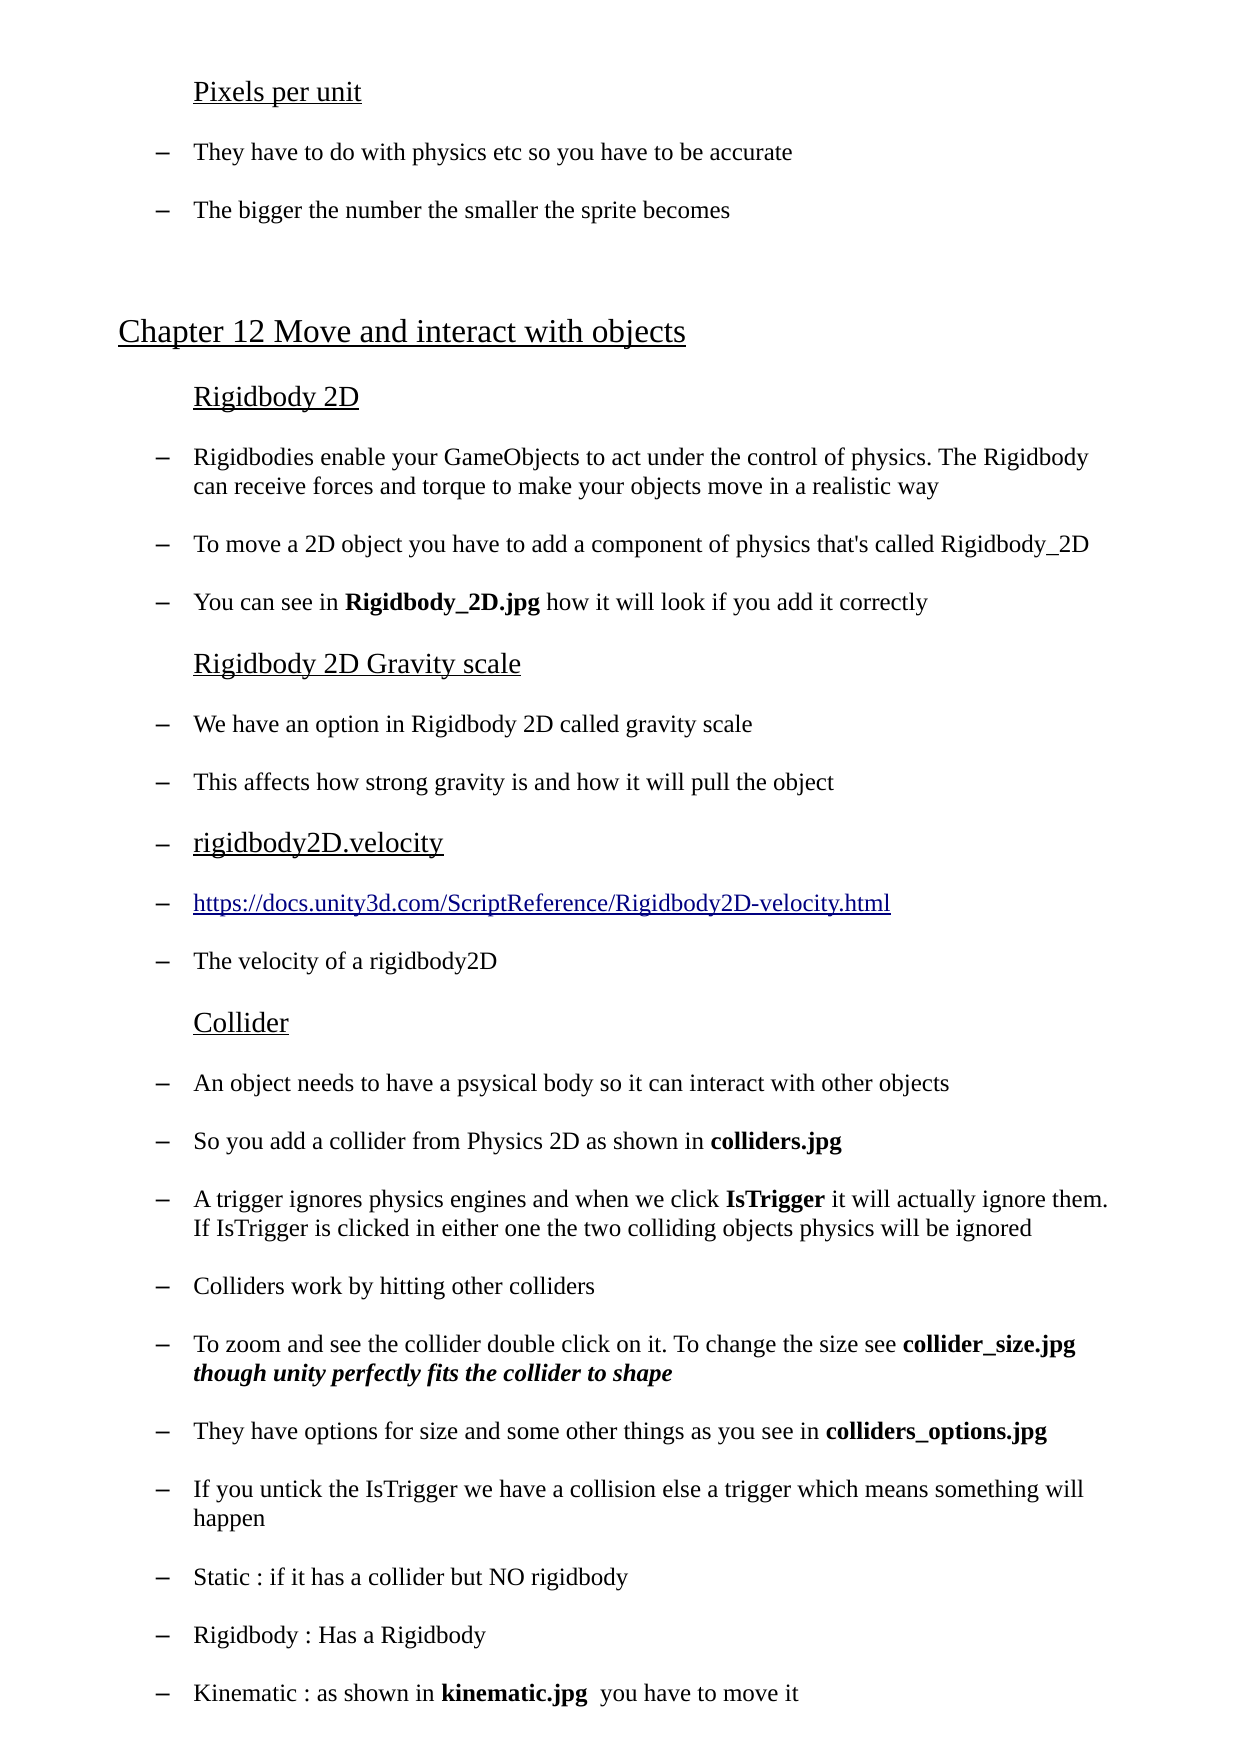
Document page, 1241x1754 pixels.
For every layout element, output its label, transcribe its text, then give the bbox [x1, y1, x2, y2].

text Chapter 12 Move and interact with objects [118, 311, 1122, 350]
list To zoom and see the collider double click on it. To change the size see collider_size.jpg though unity perfectly fits the collider to shape [156, 1329, 1122, 1387]
list To move a 2D object you have to add a component of physics that's called Rigidbody_2D [156, 529, 1122, 558]
list The bigger the number the smaller the sprite becomes [156, 195, 1122, 224]
list A trigger ignores physics engines and when we click IsTrigger it will actually ignore them. If IsTrigger is clicked in either one the two colliding objects physics will be ignored [156, 1184, 1122, 1242]
list The velocity of a rigidbody2D [156, 946, 1122, 975]
list Static : if it has a collider but NO rigidbody [156, 1562, 1122, 1590]
list If you untick the IsTrigger we have a collision else a trigger which means something will happen [156, 1474, 1122, 1532]
list You can see in Rigidbody_2D.jpg how it will look if you add it correctly [156, 587, 1122, 616]
list Rigidbodies enable your GameObjects to act under the control of physics. The Rigidbody can receive forces and torque to make your objects move in a realistic way [156, 442, 1122, 500]
list Rigidbody : Has a Rigidbody [156, 1620, 1122, 1648]
list Pixels per unit [156, 74, 1122, 107]
list https://docs.unity3d.com/ScriptReference/Rigidbody2D-velocity.html [156, 888, 1122, 917]
list So you add a collider from Physics 2D as shown in colliders.jpg [156, 1126, 1122, 1155]
list Colliders work by hitting other colliders [156, 1271, 1122, 1300]
list An object needs to have a psysical body so it can interact with other objects [156, 1068, 1122, 1096]
list Kinematic : as shown in kinematic.jpg you have to move it [156, 1678, 1122, 1707]
list This affects how strong gravity is and how it will pull the object [156, 767, 1122, 796]
list We have an option in Rigidbody 2D called gravity scale [156, 709, 1122, 737]
list Rigidbody 2D [156, 379, 1122, 413]
list rigidbody2D.velocity [156, 825, 1122, 859]
list They have options for size and some other things as you see in colliders_options.jpg [156, 1416, 1122, 1445]
list They have to do with physics etc so you have to be accurate [156, 137, 1122, 166]
list Rigidbody 2D Gravity scale [156, 646, 1122, 679]
list Collider [156, 1005, 1122, 1038]
